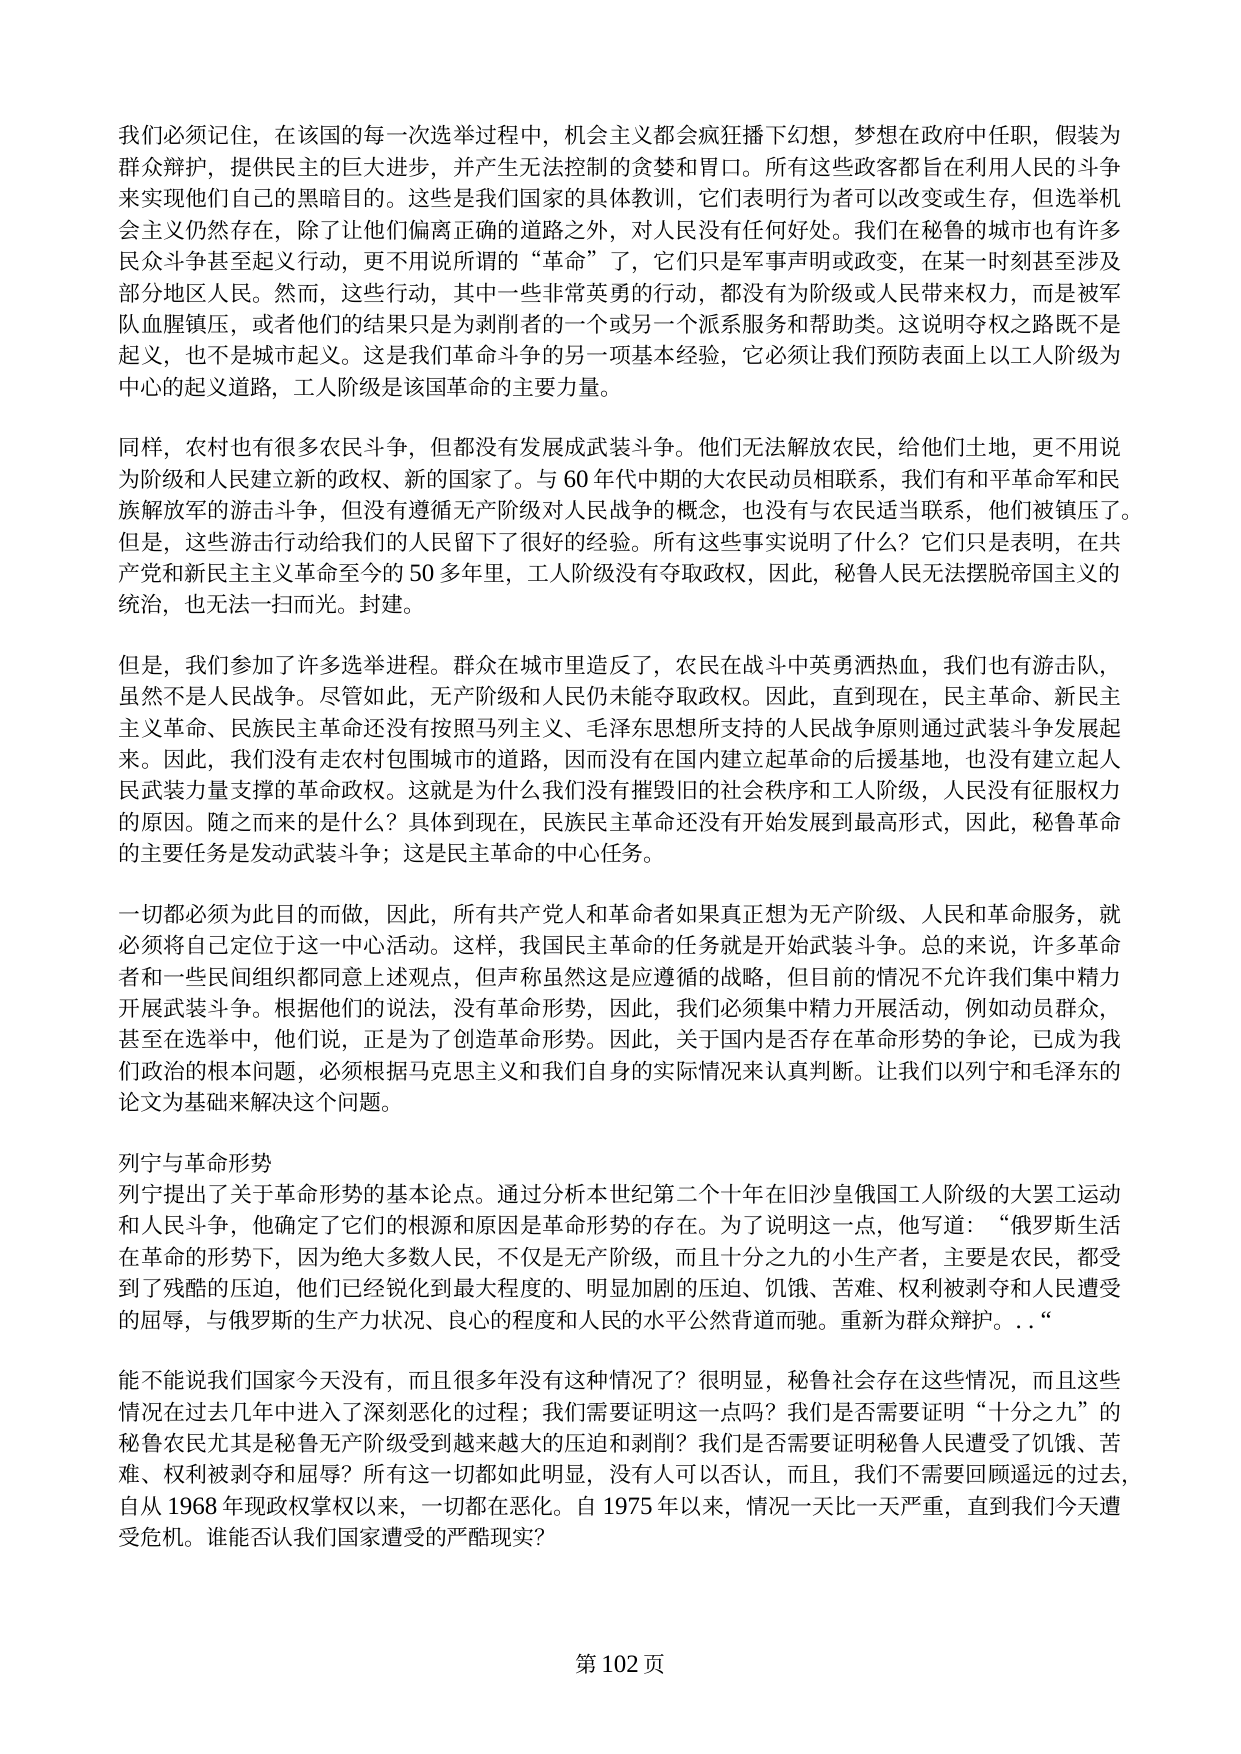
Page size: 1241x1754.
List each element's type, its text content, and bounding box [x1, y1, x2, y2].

text 同样，农村也有很多农民斗争，但都没有发展成武装斗争。他们无法解放农民，给他们土地，更不用说为阶级和人民建立新的政权、新的国家了。与60年代中期的大农民动员相联系，我们有和平革命军和民族解放军的游击斗争，但没有遵循无产阶级对人民战争的概念，也没有与农民适当联系，他们被镇压了。但是，这些游击行动给我们的人民留下了很好的经验。所有这些事实说明了什么？它们只是表明，在共产党和新民主主义革命至今的50多年里，工人阶级没有夺取政权，因此，秘鲁人民无法摆脱帝国主义的统治，也无法一扫而光。封建。 [118, 430, 1122, 619]
text 列宁与革命形势 [118, 1146, 1122, 1177]
text 列宁提出了关于革命形势的基本论点。通过分析本世纪第二个十年在旧沙皇俄国工人阶级的大罢工运动和人民斗争，他确定了它们的根源和原因是革命形势的存在。为了说明这一点，他写道：“俄罗斯生活在革命的形势下，因为绝大多数人民，不仅是无产阶级，而且十分之九的小生产者，主要是农民，都受到了残酷的压迫，他们已经锐化到最大程度的、明显加剧的压迫、饥饿、苦难、权利被剥夺和人民遭受的屈辱，与俄罗斯的生产力状况、良心的程度和人民的水平公然背道而驰。重新为群众辩护。. . “ [118, 1177, 1122, 1334]
text 能不能说我们国家今天没有，而且很多年没有这种情况了？很明显，秘鲁社会存在这些情况，而且这些情况在过去几年中进入了深刻恶化的过程；我们需要证明这一点吗？我们是否需要证明“十分之九”的秘鲁农民尤其是秘鲁无产阶级受到越来越大的压迫和剥削？我们是否需要证明秘鲁人民遭受了饥饿、苦难、权利被剥夺和屈辱？所有这一切都如此明显，没有人可以否认，而且，我们不需要回顾遥远的过去，自从1968年现政权掌权以来，一切都在恶化。自1975年以来，情况一天比一天严重，直到我们今天遭受危机。谁能否认我们国家遭受的严酷现实？ [118, 1363, 1122, 1552]
text 但是，我们参加了许多选举进程。群众在城市里造反了，农民在战斗中英勇洒热血，我们也有游击队，虽然不是人民战争。尽管如此，无产阶级和人民仍未能夺取政权。因此，直到现在，民主革命、新民主主义革命、民族民主革命还没有按照马列主义、毛泽东思想所支持的人民战争原则通过武装斗争发展起来。因此，我们没有走农村包围城市的道路，因而没有在国内建立起革命的后援基地，也没有建立起人民武装力量支撑的革命政权。这就是为什么我们没有摧毁旧的社会秩序和工人阶级，人民没有征服权力的原因。随之而来的是什么？具体到现在，民族民主革命还没有开始发展到最高形式，因此，秘鲁革命的主要任务是发动武装斗争；这是民主革命的中心任务。 [118, 648, 1122, 868]
text 我们必须记住，在该国的每一次选举过程中，机会主义都会疯狂播下幻想，梦想在政府中任职，假装为群众辩护，提供民主的巨大进步，并产生无法控制的贪婪和胃口。所有这些政客都旨在利用人民的斗争来实现他们自己的黑暗目的。这些是我们国家的具体教训，它们表明行为者可以改变或生存，但选举机会主义仍然存在，除了让他们偏离正确的道路之外，对人民没有任何好处。我们在秘鲁的城市也有许多民众斗争甚至起义行动，更不用说所谓的“革命”了，它们只是军事声明或政变，在某一时刻甚至涉及部分地区人民。然而，这些行动，其中一些非常英勇的行动，都没有为阶级或人民带来权力，而是被军队血腥镇压，或者他们的结果只是为剥削者的一个或另一个派系服务和帮助类。这说明夺权之路既不是起义，也不是城市起义。这是我们革命斗争的另一项基本经验，它必须让我们预防表面上以工人阶级为中心的起义道路，工人阶级是该国革命的主要力量。 [118, 118, 1122, 402]
text 一切都必须为此目的而做，因此，所有共产党人和革命者如果真正想为无产阶级、人民和革命服务，就必须将自己定位于这一中心活动。这样，我国民主革命的任务就是开始武装斗争。总的来说，许多革命者和一些民间组织都同意上述观点，但声称虽然这是应遵循的战略，但目前的情况不允许我们集中精力开展武装斗争。根据他们的说法，没有革命形势，因此，我们必须集中精力开展活动，例如动员群众，甚至在选举中，他们说，正是为了创造革命形势。因此，关于国内是否存在革命形势的争论，已成为我们政治的根本问题，必须根据马克思主义和我们自身的实际情况来认真判断。让我们以列宁和毛泽东的论文为基础来解决这个问题。 [118, 897, 1122, 1117]
